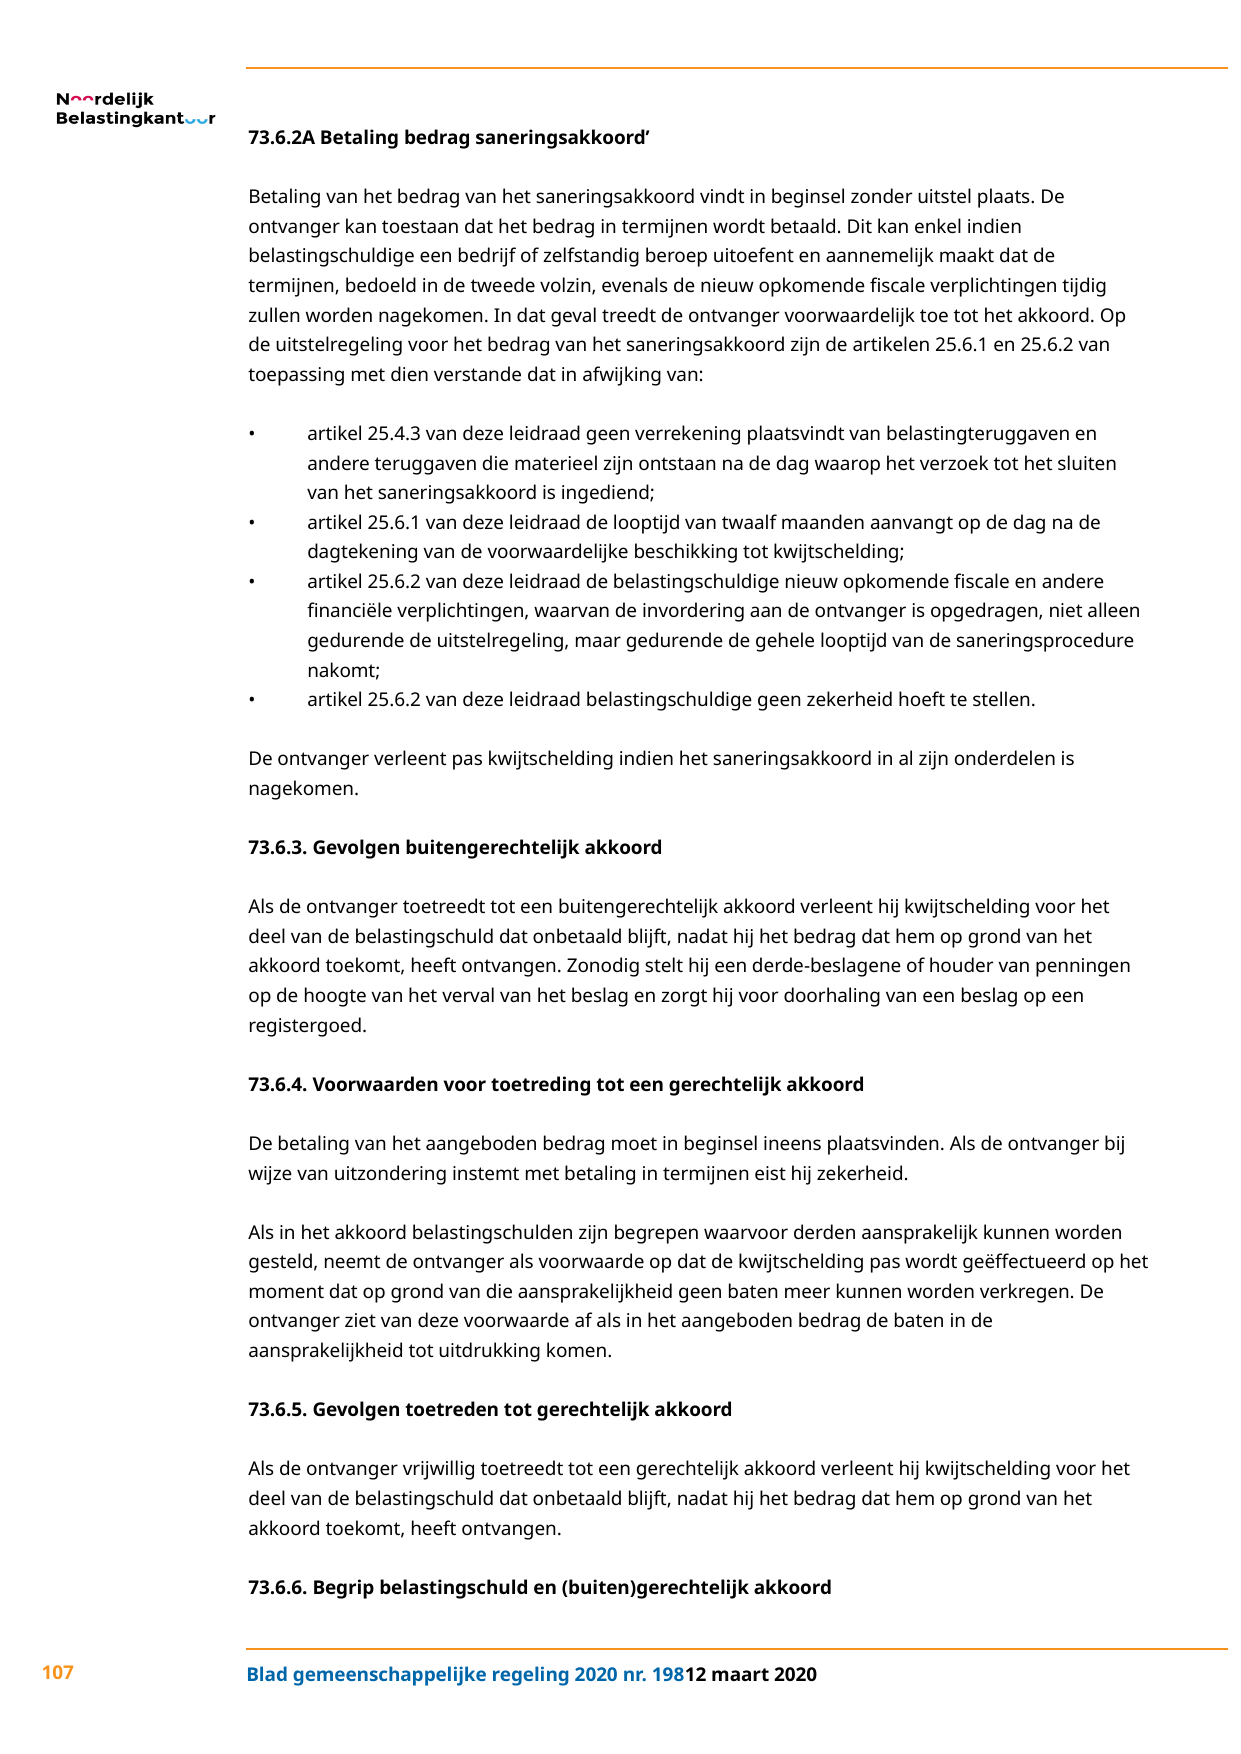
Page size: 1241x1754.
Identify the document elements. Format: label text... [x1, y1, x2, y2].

list artikel 25.6.2 van deze leidraad belastingschuldige geen zekerheid hoeft te stellen. [248, 686, 1152, 712]
text Als de ontvanger vrijwillig toetreedt tot een gerechtelijk akkoord verleent hij kwijtschelding voor het deel van de belastingschuld dat onbetaald blijft, nadat hij het bedrag dat hem op grond van het akkoord toekomt, heeft ontvangen. [248, 1456, 1152, 1541]
text 73.6.6. Begrip belastingschuld en (buiten)gerechtelijk akkoord [248, 1574, 1152, 1600]
list artikel 25.4.3 van deze leidraad geen verrekening plaatsvindt van belastingteruggaven en andere teruggaven die materieel zijn ontstaan na de dag waarop het verzoek tot het sluiten van het saneringsakkoord is ingediend; [248, 420, 1152, 505]
text 73.6.3. Gevolgen buitengerechtelijk akkoord [248, 834, 1152, 860]
text 73.6.4. Voorwaarden voor toetreding tot een gerechtelijk akkoord [248, 1071, 1152, 1097]
text 73.6.2A Betaling bedrag saneringsakkoord’ [248, 124, 1152, 150]
text De betaling van het aangeboden bedrag moet in beginsel ineens plaatsvinden. Als de ontvanger bij wijze van uitzondering instemt met betaling in termijnen eist hij zekerheid. [248, 1130, 1152, 1186]
list artikel 25.6.2 van deze leidraad de belastingschuldige nieuw opkomende fiscale en andere financiële verplichtingen, waarvan de invordering aan de ontvanger is opgedragen, niet alleen gedurende de uitstelregeling, maar gedurende de gehele looptijd van de saneringsprocedure nakomt; [248, 568, 1152, 683]
list artikel 25.6.1 van deze leidraad de looptijd van twaalf maanden aanvangt op de dag na de dagtekening van de voorwaardelijke beschikking tot kwijtschelding; [248, 509, 1152, 564]
text Als in het akkoord belastingschulden zijn begrepen waarvoor derden aansprakelijk kunnen worden gesteld, neemt de ontvanger als voorwaarde op dat de kwijtschelding pas wordt geëffectueerd op het moment dat op grond van die aansprakelijkheid geen baten meer kunnen worden verkregen. De ontvanger ziet van deze voorwaarde af als in het aangeboden bedrag de baten in de aansprakelijkheid tot uitdrukking komen. [248, 1219, 1152, 1363]
text 73.6.5. Gevolgen toetreden tot gerechtelijk akkoord [248, 1396, 1152, 1422]
text Als de ontvanger toetreedt tot een buitengerechtelijk akkoord verleent hij kwijtschelding voor het deel van de belastingschuld dat onbetaald blijft, nadat hij het bedrag dat hem op grond van het akkoord toekomt, heeft ontvangen. Zonodig stelt hij een derde-beslagene of houder van penningen op de hoogte van het verval van het beslag en zorgt hij voor doorhaling van een beslag op een registergoed. [248, 893, 1152, 1038]
picture [41, 47, 231, 172]
text De ontvanger verleent pas kwijtschelding indien het saneringsakkoord in al zijn onderdelen is nagekomen. [248, 746, 1152, 801]
text Betaling van het bedrag van het saneringsakkoord vindt in beginsel zonder uitstel plaats. De ontvanger kan toestaan dat het bedrag in termijnen wordt betaald. Dit kan enkel indien belastingschuldige een bedrijf of zelfstandig beroep uitoefent en aannemelijk maakt dat de termijnen, bedoeld in de tweede volzin, evenals de nieuw opkomende fiscale verplichtingen tijdig zullen worden nagekomen. In dat geval treedt de ontvanger voorwaardelijk toe tot het akkoord. Op de uitstelregeling voor het bedrag van het saneringsakkoord zijn de artikelen 25.6.1 en 25.6.2 van toepassing met dien verstande dat in afwijking van: [248, 183, 1152, 387]
